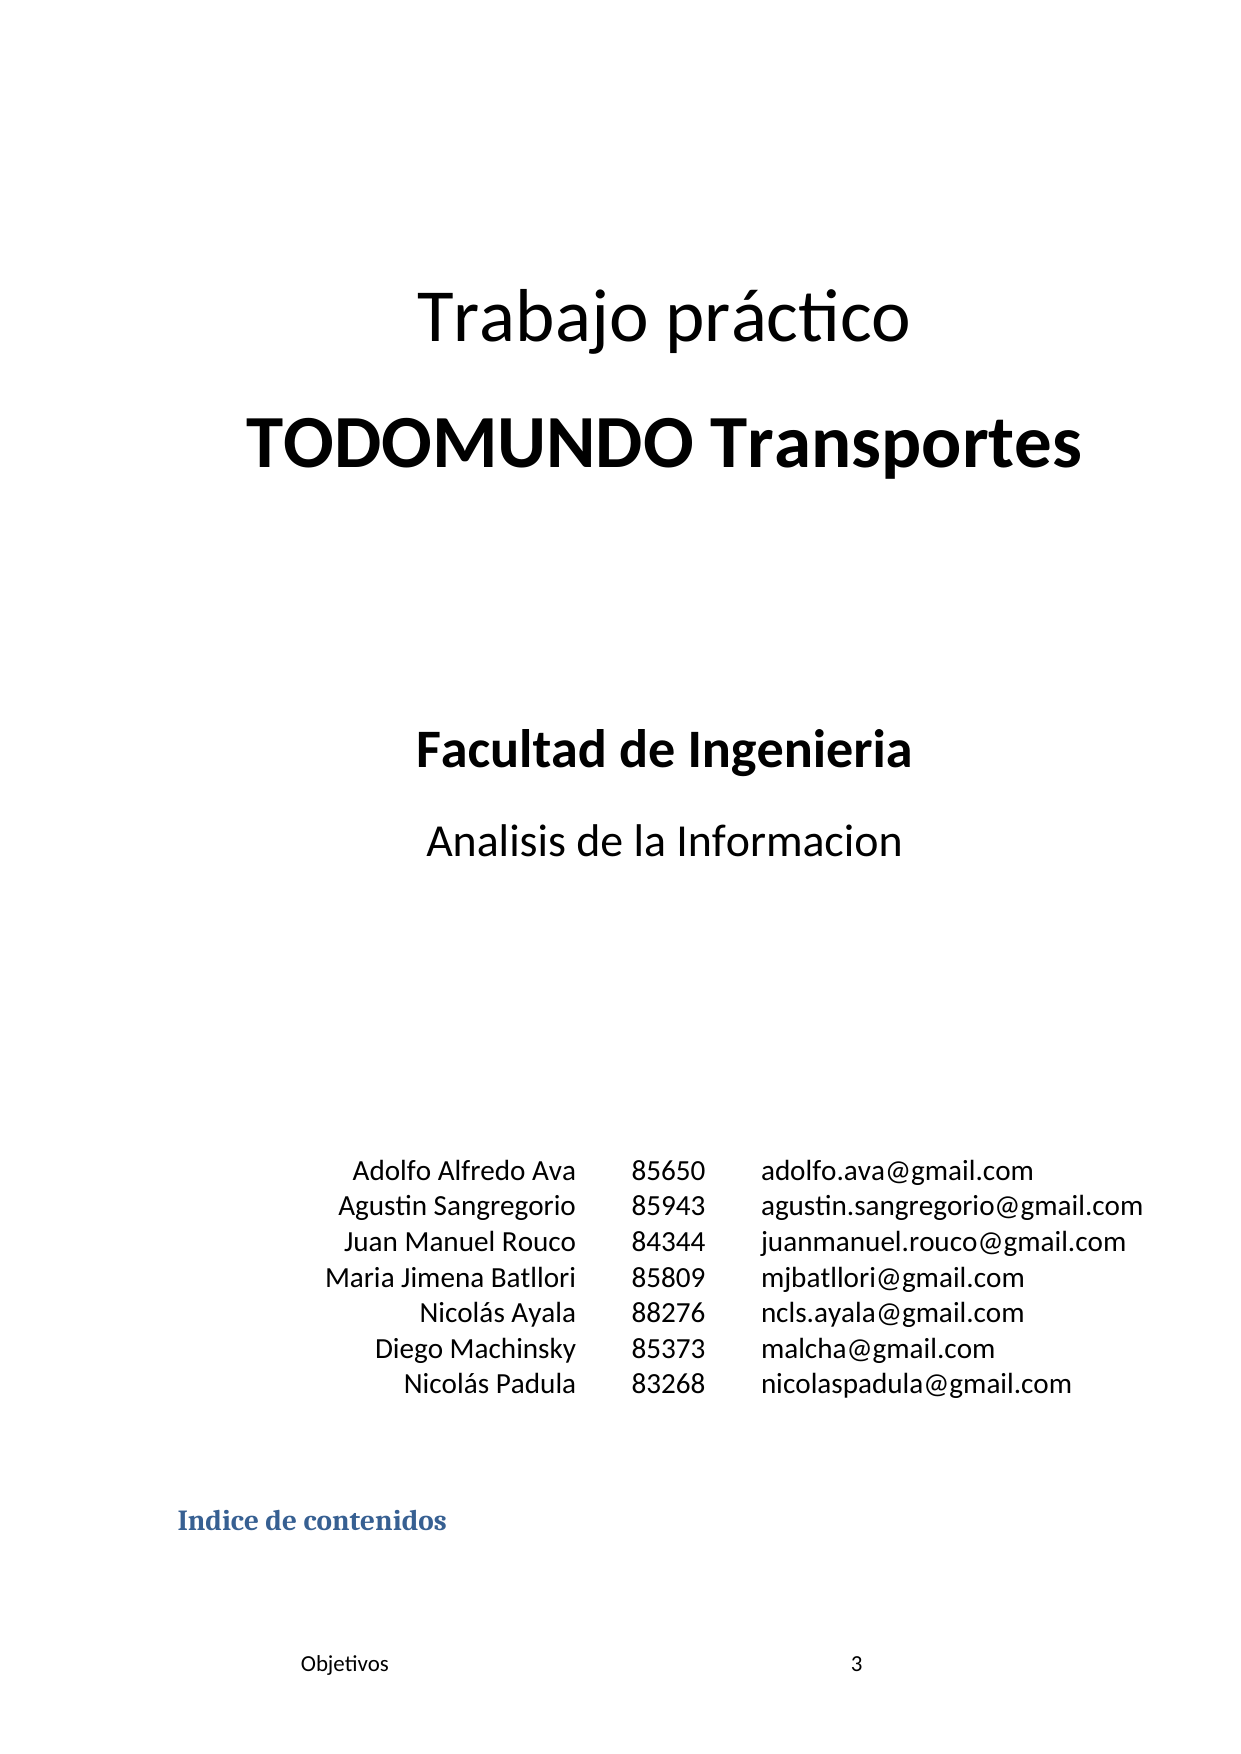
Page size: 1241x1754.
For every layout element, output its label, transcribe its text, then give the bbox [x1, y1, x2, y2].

table_cell ncls.ayala@gmail.com [750, 1294, 1155, 1330]
table_cell Nicolás Padula [262, 1366, 587, 1401]
table_header 85650 [587, 1152, 749, 1187]
text Facultad de Ingenieria [177, 714, 1152, 781]
table_cell 85809 [587, 1259, 749, 1294]
table_cell Agustin Sangregorio [262, 1188, 587, 1223]
table_cell Juan Manuel Rouco [262, 1223, 587, 1259]
table_cell Diego Machinsky [262, 1330, 587, 1366]
table_cell agustin.sangregorio@gmail.com [750, 1188, 1155, 1223]
table_cell 83268 [587, 1366, 749, 1401]
text Analisis de la Informacion [177, 811, 1152, 867]
table_cell 85373 [587, 1330, 749, 1366]
table_cell nicolaspadula@gmail.com [750, 1366, 1155, 1401]
table_cell Nicolás Ayala [262, 1294, 587, 1330]
table_cell Maria Jimena Batllori [262, 1259, 587, 1294]
table_cell juanmanuel.rouco@gmail.com [750, 1223, 1155, 1259]
table_cell mjbatllori@gmail.com [750, 1259, 1155, 1294]
text Objetivos 3 [177, 1649, 1152, 1677]
table_cell 88276 [587, 1294, 749, 1330]
table_cell 85943 [587, 1188, 749, 1223]
table_cell malcha@gmail.com [750, 1330, 1155, 1366]
table_header Adolfo Alfredo Ava [262, 1152, 587, 1187]
text Trabajo práctico [177, 269, 1152, 360]
subtitle Indice de contenidos [177, 1504, 1152, 1538]
table_header adolfo.ava@gmail.com [750, 1152, 1155, 1187]
text TODOMUNDO Transportes [177, 395, 1152, 486]
table_cell 84344 [587, 1223, 749, 1259]
